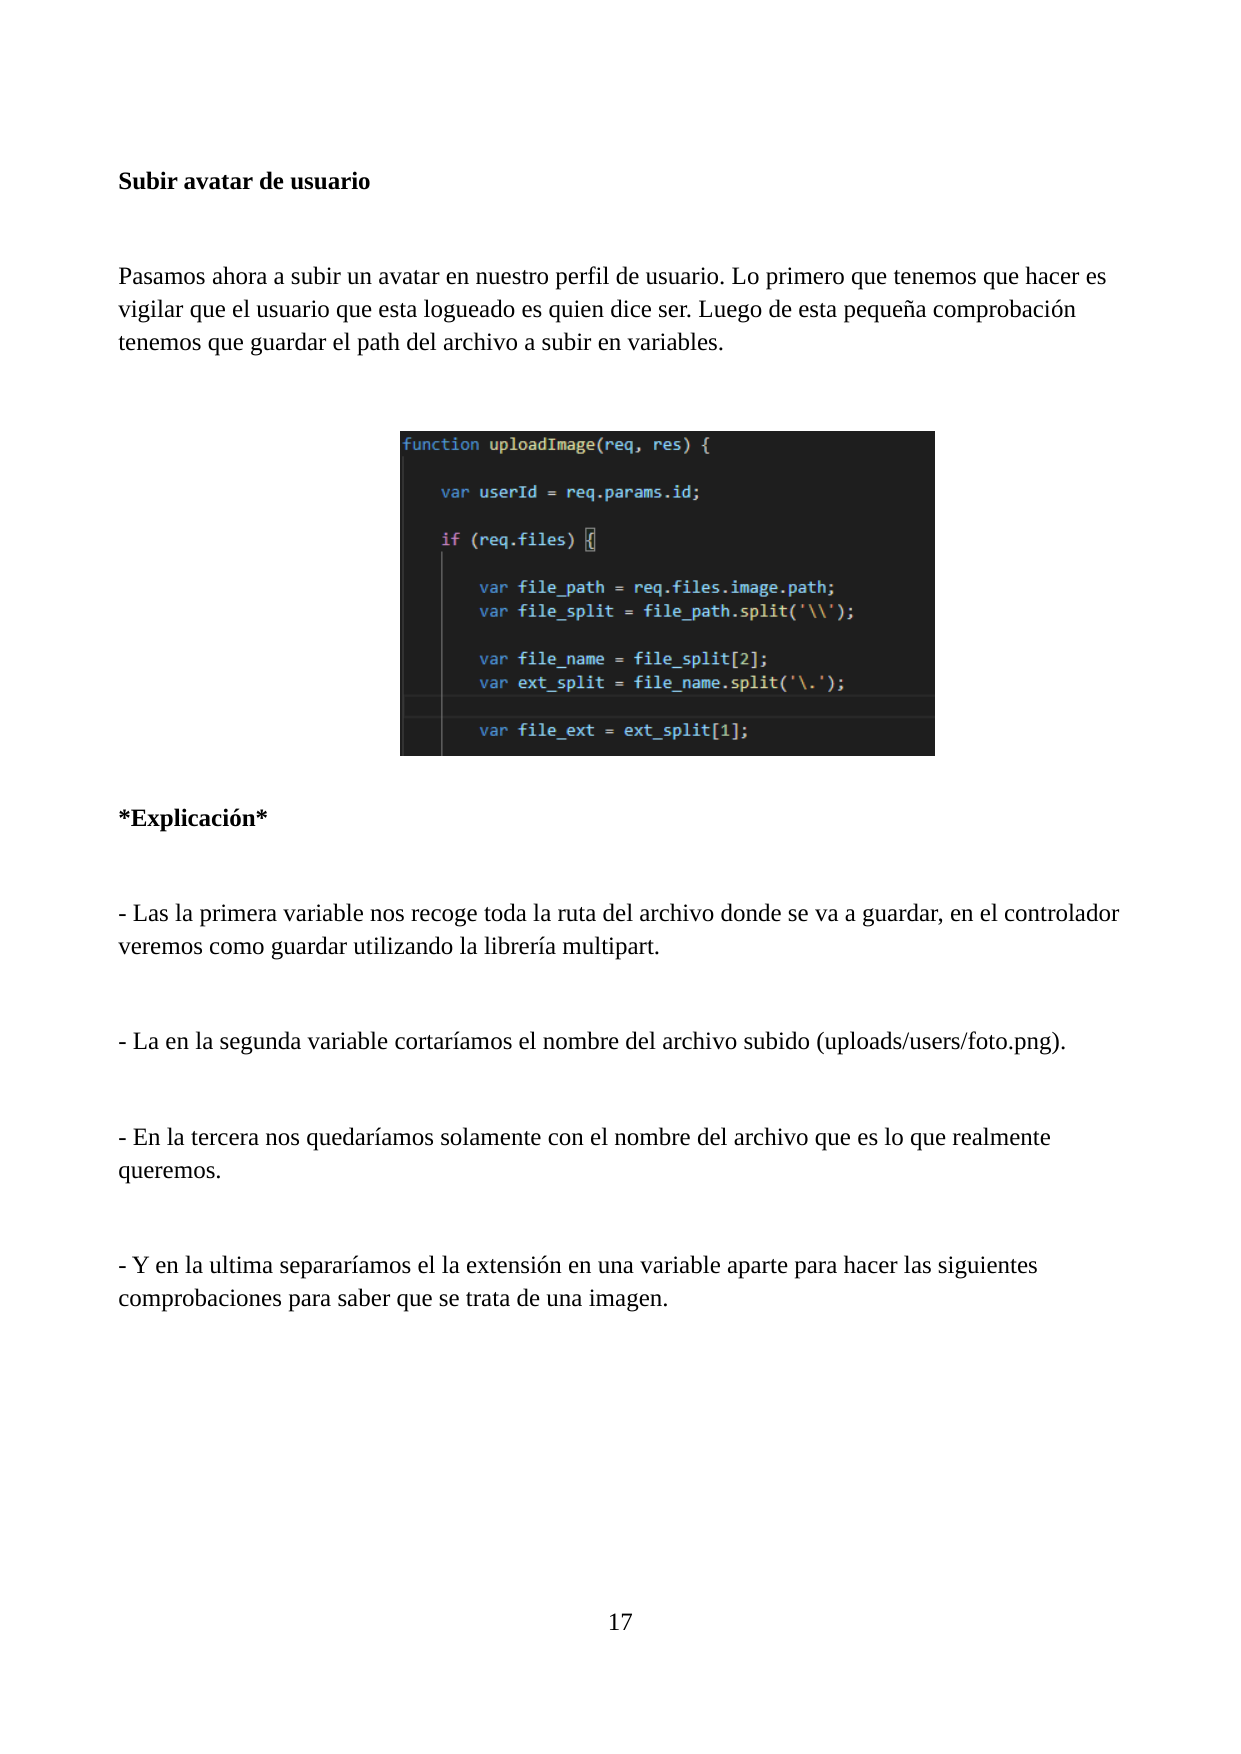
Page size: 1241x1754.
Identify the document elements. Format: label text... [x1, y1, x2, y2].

text - Las la primera variable nos recoge toda la ruta del archivo donde se va a guardar, en el controlador veremos como guardar utilizando la librería multipart. [118, 898, 1122, 960]
text *Explicación* [118, 803, 1122, 832]
text Subir avatar de usuario [118, 166, 1122, 194]
text - La en la segunda variable cortaríamos el nombre del archivo subido (uploads/users/foto.png). [118, 1026, 1122, 1055]
text - Y en la ultima separaríamos el la extensión en una variable aparte para hacer las siguientes comprobaciones para saber que se trata de una imagen. [118, 1250, 1122, 1312]
text Pasamos ahora a subir un avatar en nuestro perfil de usuario. Lo primero que tenemos que hacer es vigilar que el usuario que esta logueado es quien dice ser. Luego de esta pequeña comprobación tenemos que guardar el path del archivo a subir en variables. [118, 261, 1122, 356]
text - En la tercera nos quedaríamos solamente con el nombre del archivo que es lo que realmente queremos. [118, 1122, 1122, 1183]
picture [400, 431, 935, 756]
